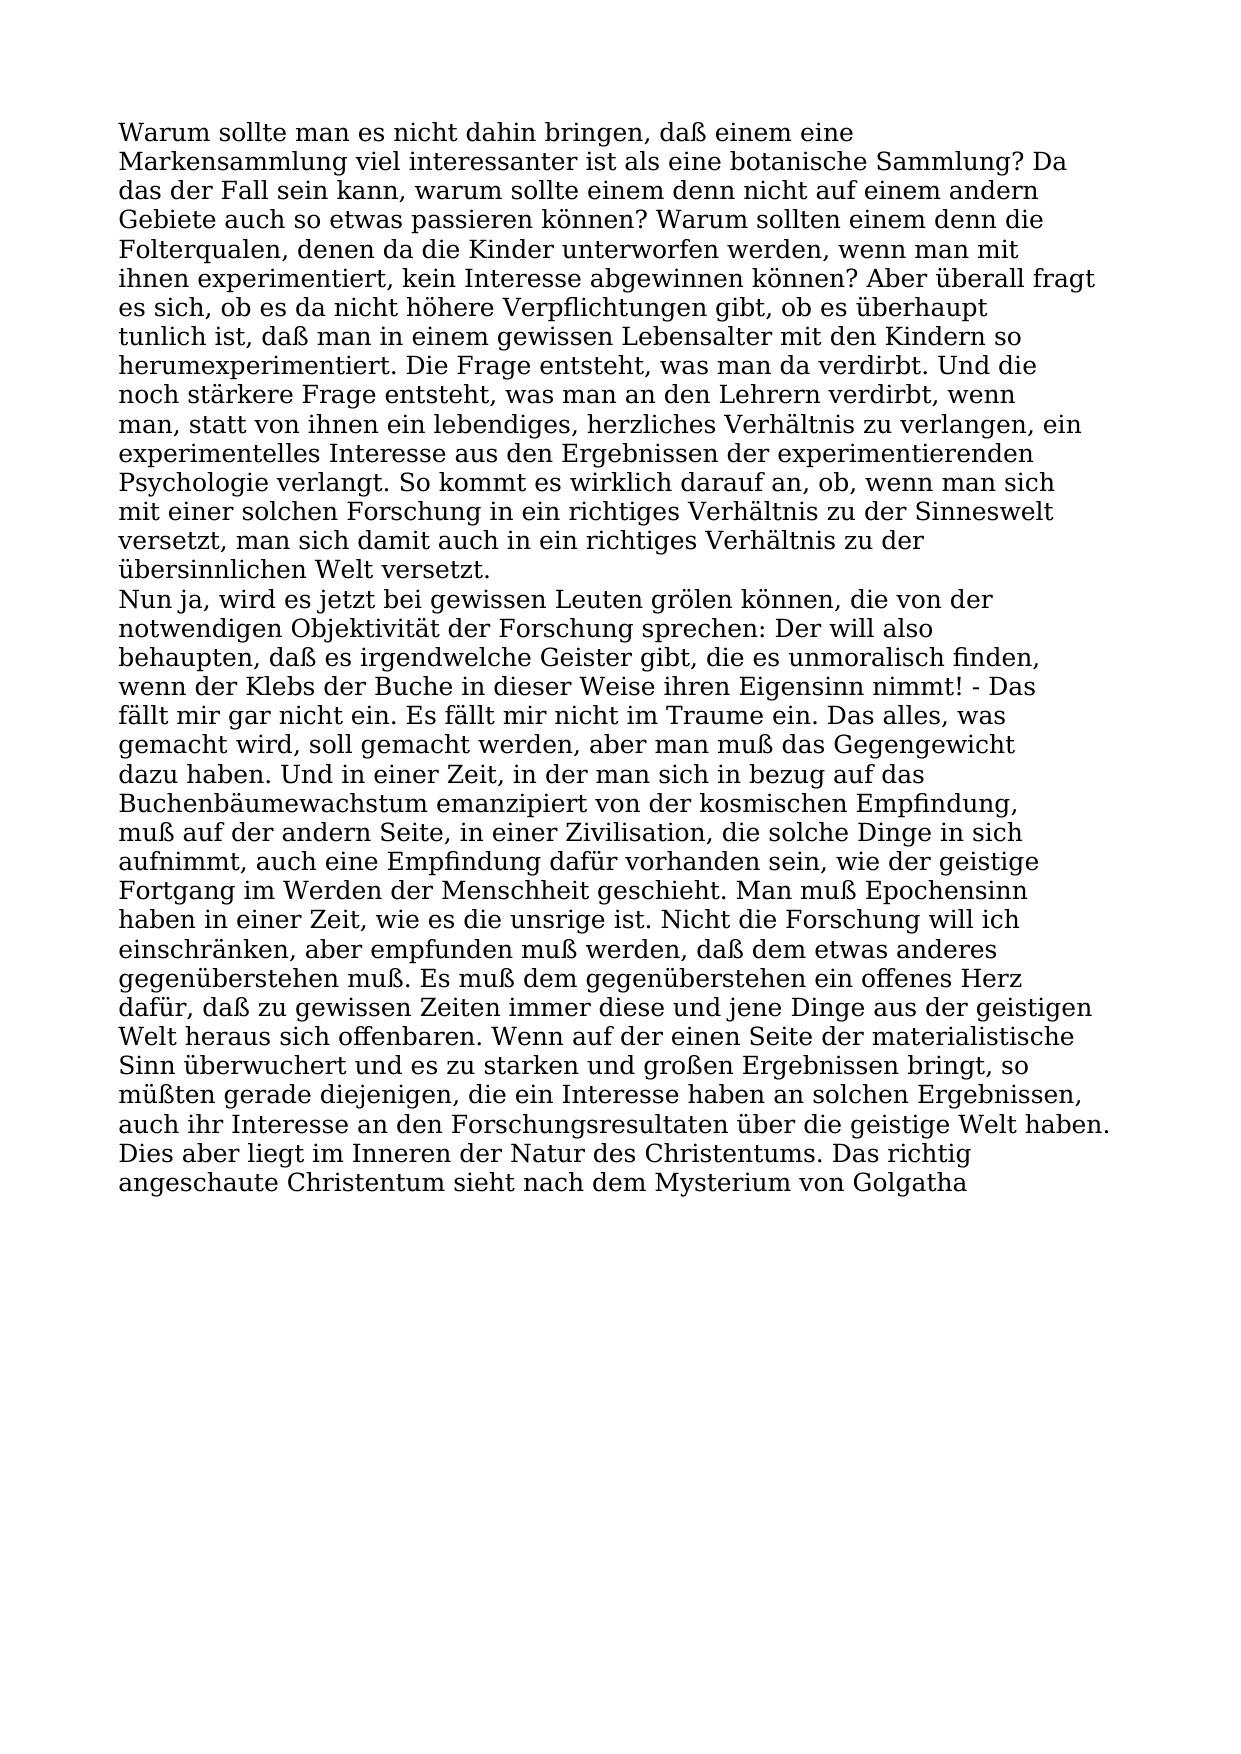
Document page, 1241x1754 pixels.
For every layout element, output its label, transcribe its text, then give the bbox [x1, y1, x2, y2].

text Fortgang im Werden der Menschheit geschieht. Man muß Epochensinn [118, 876, 1122, 906]
text mit einer solchen Forschung in ein richtiges Verhältnis zu der Sinneswelt [118, 497, 1122, 526]
text Warum sollte man es nicht dahin bringen, daß einem eine [118, 118, 1122, 147]
text Dies aber liegt im Inneren der Natur des Christentums. Das richtig [118, 1139, 1122, 1168]
text noch stärkere Frage entsteht, was man an den Lehrern verdirbt, wenn [118, 381, 1122, 410]
text ihnen experimentiert, kein Interesse abgewinnen können? Aber überall fragt [118, 264, 1122, 293]
text experimentelles Interesse aus den Ergebnissen der experimentierenden [118, 439, 1122, 468]
text Sinn überwuchert und es zu starken und großen Ergebnissen bringt, so [118, 1051, 1122, 1081]
text man, statt von ihnen ein lebendiges, herzliches Verhältnis zu verlangen, ein [118, 410, 1122, 439]
text haben in einer Zeit, wie es die unsrige ist. Nicht die Forschung will ich [118, 906, 1122, 935]
text gegenüberstehen muß. Es muß dem gegenüberstehen ein offenes Herz [118, 964, 1122, 993]
text wenn der Klebs der Buche in dieser Weise ihren Eigensinn nimmt! - Das [118, 672, 1122, 701]
text angeschaute Christentum sieht nach dem Mysterium von Golgatha [118, 1168, 1122, 1197]
text übersinnlichen Welt versetzt. [118, 556, 1122, 585]
text auch ihr Interesse an den Forschungsresultaten über die geistige Welt haben. [118, 1110, 1122, 1139]
text versetzt, man sich damit auch in ein richtiges Verhältnis zu der [118, 526, 1122, 556]
text dazu haben. Und in einer Zeit, in der man sich in bezug auf das [118, 760, 1122, 789]
text Nun ja, wird es jetzt bei gewissen Leuten grölen können, die von der [118, 585, 1122, 614]
text einschränken, aber empfunden muß werden, daß dem etwas anderes [118, 935, 1122, 964]
text Welt heraus sich offenbaren. Wenn auf der einen Seite der materialistische [118, 1022, 1122, 1051]
text behaupten, daß es irgendwelche Geister gibt, die es unmoralisch finden, [118, 643, 1122, 672]
text Psychologie verlangt. So kommt es wirklich darauf an, ob, wenn man sich [118, 468, 1122, 497]
text fällt mir gar nicht ein. Es fällt mir nicht im Traume ein. Das alles, was [118, 701, 1122, 731]
text Buchenbäumewachstum emanzipiert von der kosmischen Empfindung, [118, 789, 1122, 818]
text gemacht wird, soll gemacht werden, aber man muß das Gegengewicht [118, 731, 1122, 760]
text tunlich ist, daß man in einem gewissen Lebensalter mit den Kindern so [118, 322, 1122, 351]
text müßten gerade diejenigen, die ein Interesse haben an solchen Ergebnissen, [118, 1081, 1122, 1110]
text muß auf der andern Seite, in einer Zivilisation, die solche Dinge in sich [118, 818, 1122, 847]
text Folterqualen, denen da die Kinder unterworfen werden, wenn man mit [118, 235, 1122, 264]
text es sich, ob es da nicht höhere Verpflichtungen gibt, ob es überhaupt [118, 293, 1122, 322]
text aufnimmt, auch eine Empfindung dafür vorhanden sein, wie der geistige [118, 847, 1122, 876]
text Gebiete auch so etwas passieren können? Warum sollten einem denn die [118, 206, 1122, 235]
text das der Fall sein kann, warum sollte einem denn nicht auf einem andern [118, 176, 1122, 206]
text notwendigen Objektivität der Forschung sprechen: Der will also [118, 614, 1122, 643]
text herumexperimentiert. Die Frage entsteht, was man da verdirbt. Und die [118, 351, 1122, 381]
text dafür, daß zu gewissen Zeiten immer diese und jene Dinge aus der geistigen [118, 993, 1122, 1022]
text Markensammlung viel interessanter ist als eine botanische Sammlung? Da [118, 147, 1122, 176]
